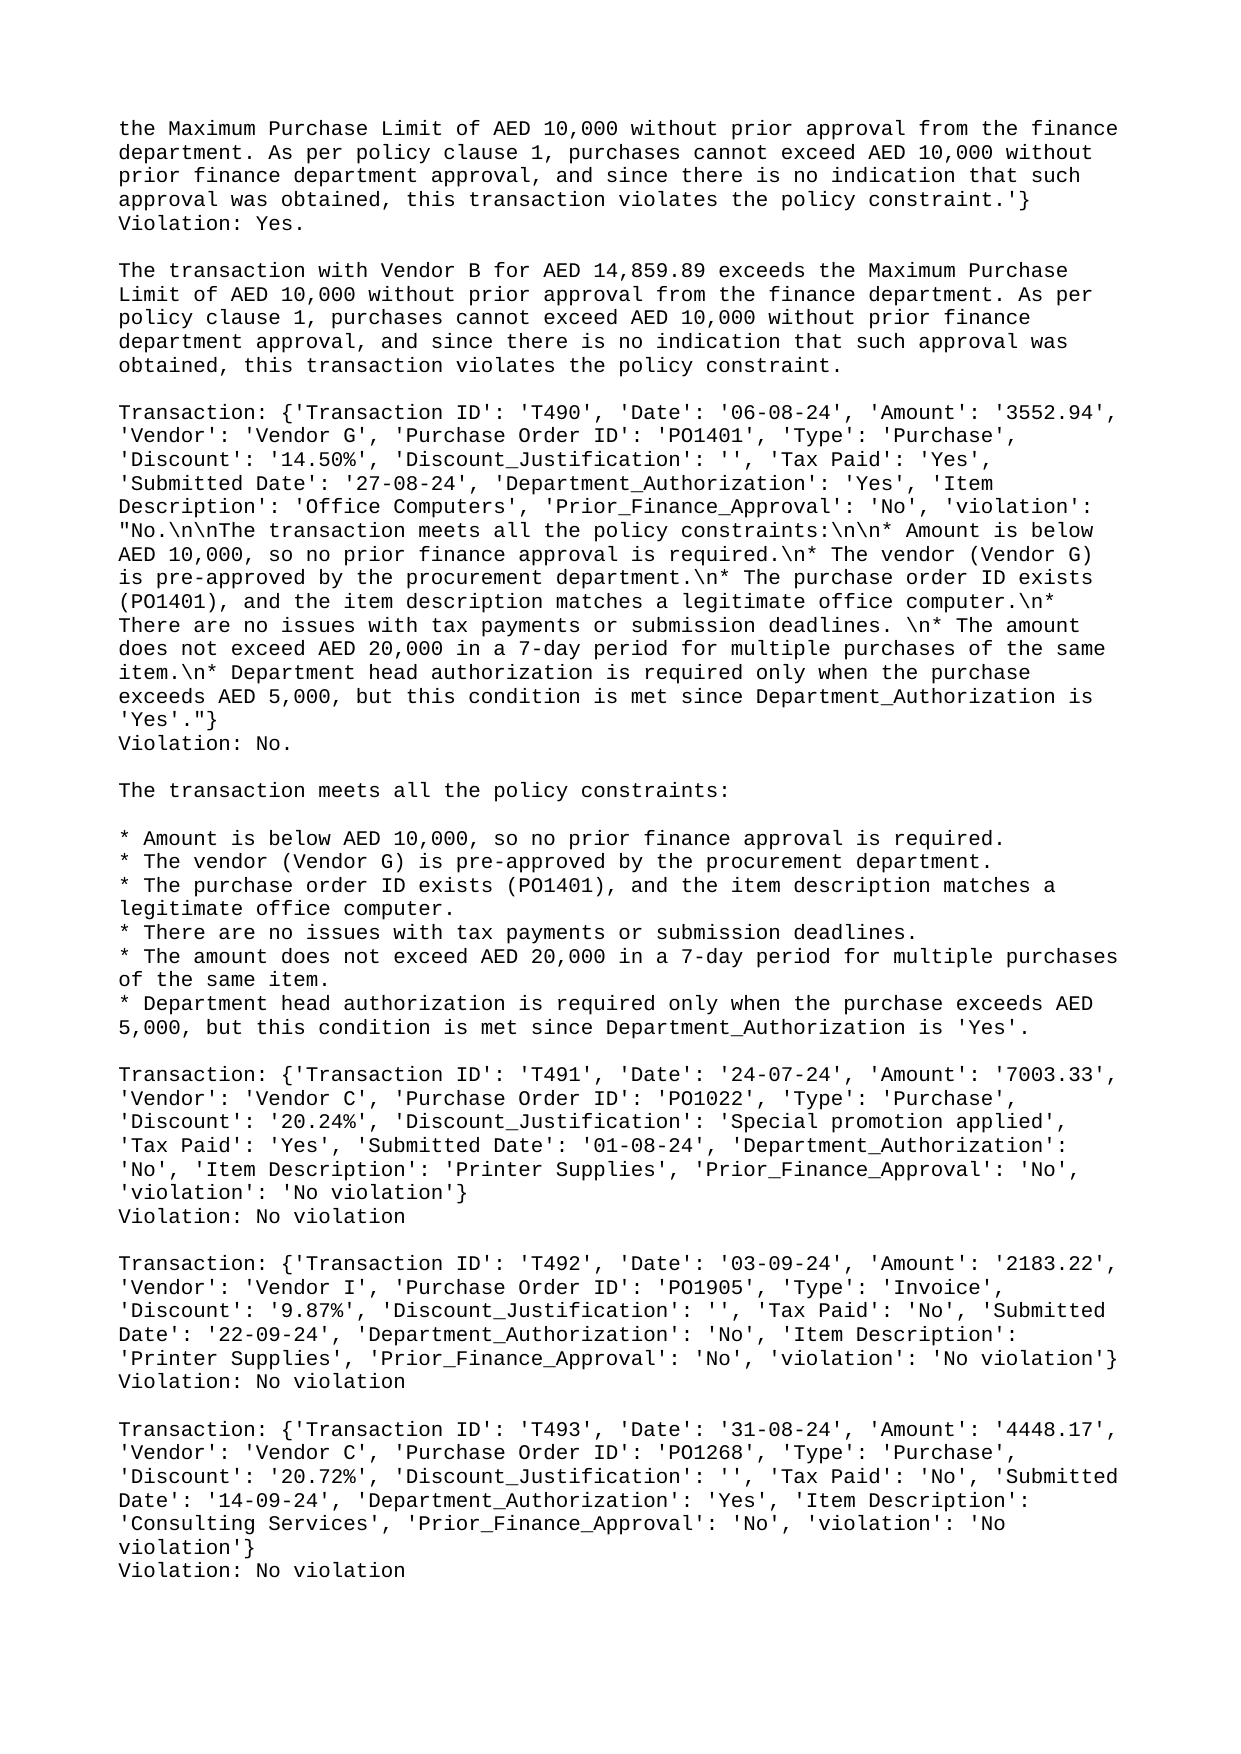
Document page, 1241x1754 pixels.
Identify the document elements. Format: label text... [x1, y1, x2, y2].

text Violation: Yes. [118, 213, 1122, 236]
text The transaction meets all the policy constraints: [118, 780, 1122, 804]
text Violation: No violation [118, 1371, 1122, 1395]
text Transaction: {'Transaction ID': 'T492', 'Date': '03-09-24', 'Amount': '2183.22', 'Vendor': 'Vendor I', 'Purchase Order ID': 'PO1905', 'Type': 'Invoice', 'Discount': '9.87%', 'Discount_Justification': '', 'Tax Paid': 'No', 'Submitted Date': '22-09-24', 'Department_Authorization': 'No', 'Item Description': 'Printer Supplies', 'Prior_Finance_Approval': 'No', 'violation': 'No violation'} [118, 1253, 1122, 1371]
text Violation: No violation [118, 1206, 1122, 1229]
text Violation: No violation [118, 1561, 1122, 1584]
text The transaction with Vendor B for AED 14,859.89 exceeds the Maximum Purchase Limit of AED 10,000 without prior approval from the finance department. As per policy clause 1, purchases cannot exceed AED 10,000 without prior finance department approval, and since there is no indication that such approval was obtained, this transaction violates the policy constraint. [118, 260, 1122, 378]
text Transaction: {'Transaction ID': 'T491', 'Date': '24-07-24', 'Amount': '7003.33', 'Vendor': 'Vendor C', 'Purchase Order ID': 'PO1022', 'Type': 'Purchase', 'Discount': '20.24%', 'Discount_Justification': 'Special promotion applied', 'Tax Paid': 'Yes', 'Submitted Date': '01-08-24', 'Department_Authorization': 'No', 'Item Description': 'Printer Supplies', 'Prior_Finance_Approval': 'No', 'violation': 'No violation'} [118, 1064, 1122, 1206]
text * There are no issues with tax payments or submission deadlines. [118, 922, 1122, 946]
text * The purchase order ID exists (PO1401), and the item description matches a legitimate office computer. [118, 875, 1122, 922]
text * The vendor (Vendor G) is pre-approved by the procurement department. [118, 851, 1122, 875]
text * The amount does not exceed AED 20,000 in a 7-day period for multiple purchases of the same item. [118, 946, 1122, 993]
text * Department head authorization is required only when the purchase exceeds AED 5,000, but this condition is met since Department_Authorization is 'Yes'. [118, 993, 1122, 1040]
text Violation: No. [118, 733, 1122, 757]
text * Amount is below AED 10,000, so no prior finance approval is required. [118, 827, 1122, 851]
text Transaction: {'Transaction ID': 'T493', 'Date': '31-08-24', 'Amount': '4448.17', 'Vendor': 'Vendor C', 'Purchase Order ID': 'PO1268', 'Type': 'Purchase', 'Discount': '20.72%', 'Discount_Justification': '', 'Tax Paid': 'No', 'Submitted Date': '14-09-24', 'Department_Authorization': 'Yes', 'Item Description': 'Consulting Services', 'Prior_Finance_Approval': 'No', 'violation': 'No violation'} [118, 1419, 1122, 1561]
text Transaction: {'Transaction ID': 'T490', 'Date': '06-08-24', 'Amount': '3552.94', 'Vendor': 'Vendor G', 'Purchase Order ID': 'PO1401', 'Type': 'Purchase', 'Discount': '14.50%', 'Discount_Justification': '', 'Tax Paid': 'Yes', 'Submitted Date': '27-08-24', 'Department_Authorization': 'Yes', 'Item Description': 'Office Computers', 'Prior_Finance_Approval': 'No', 'violation': "No.\n\nThe transaction meets all the policy constraints:\n\n* Amount is below AED 10,000, so no prior finance approval is required.\n* The vendor (Vendor G) is pre-approved by the procurement department.\n* The purchase order ID exists (PO1401), and the item description matches a legitimate office computer.\n* There are no issues with tax payments or submission deadlines. \n* The amount does not exceed AED 20,000 in a 7-day period for multiple purchases of the same item.\n* Department head authorization is required only when the purchase exceeds AED 5,000, but this condition is met since Department_Authorization is 'Yes'."} [118, 402, 1122, 733]
text the Maximum Purchase Limit of AED 10,000 without prior approval from the finance department. As per policy clause 1, purchases cannot exceed AED 10,000 without prior finance department approval, and since there is no indication that such approval was obtained, this transaction violates the policy constraint.'} [118, 118, 1122, 213]
